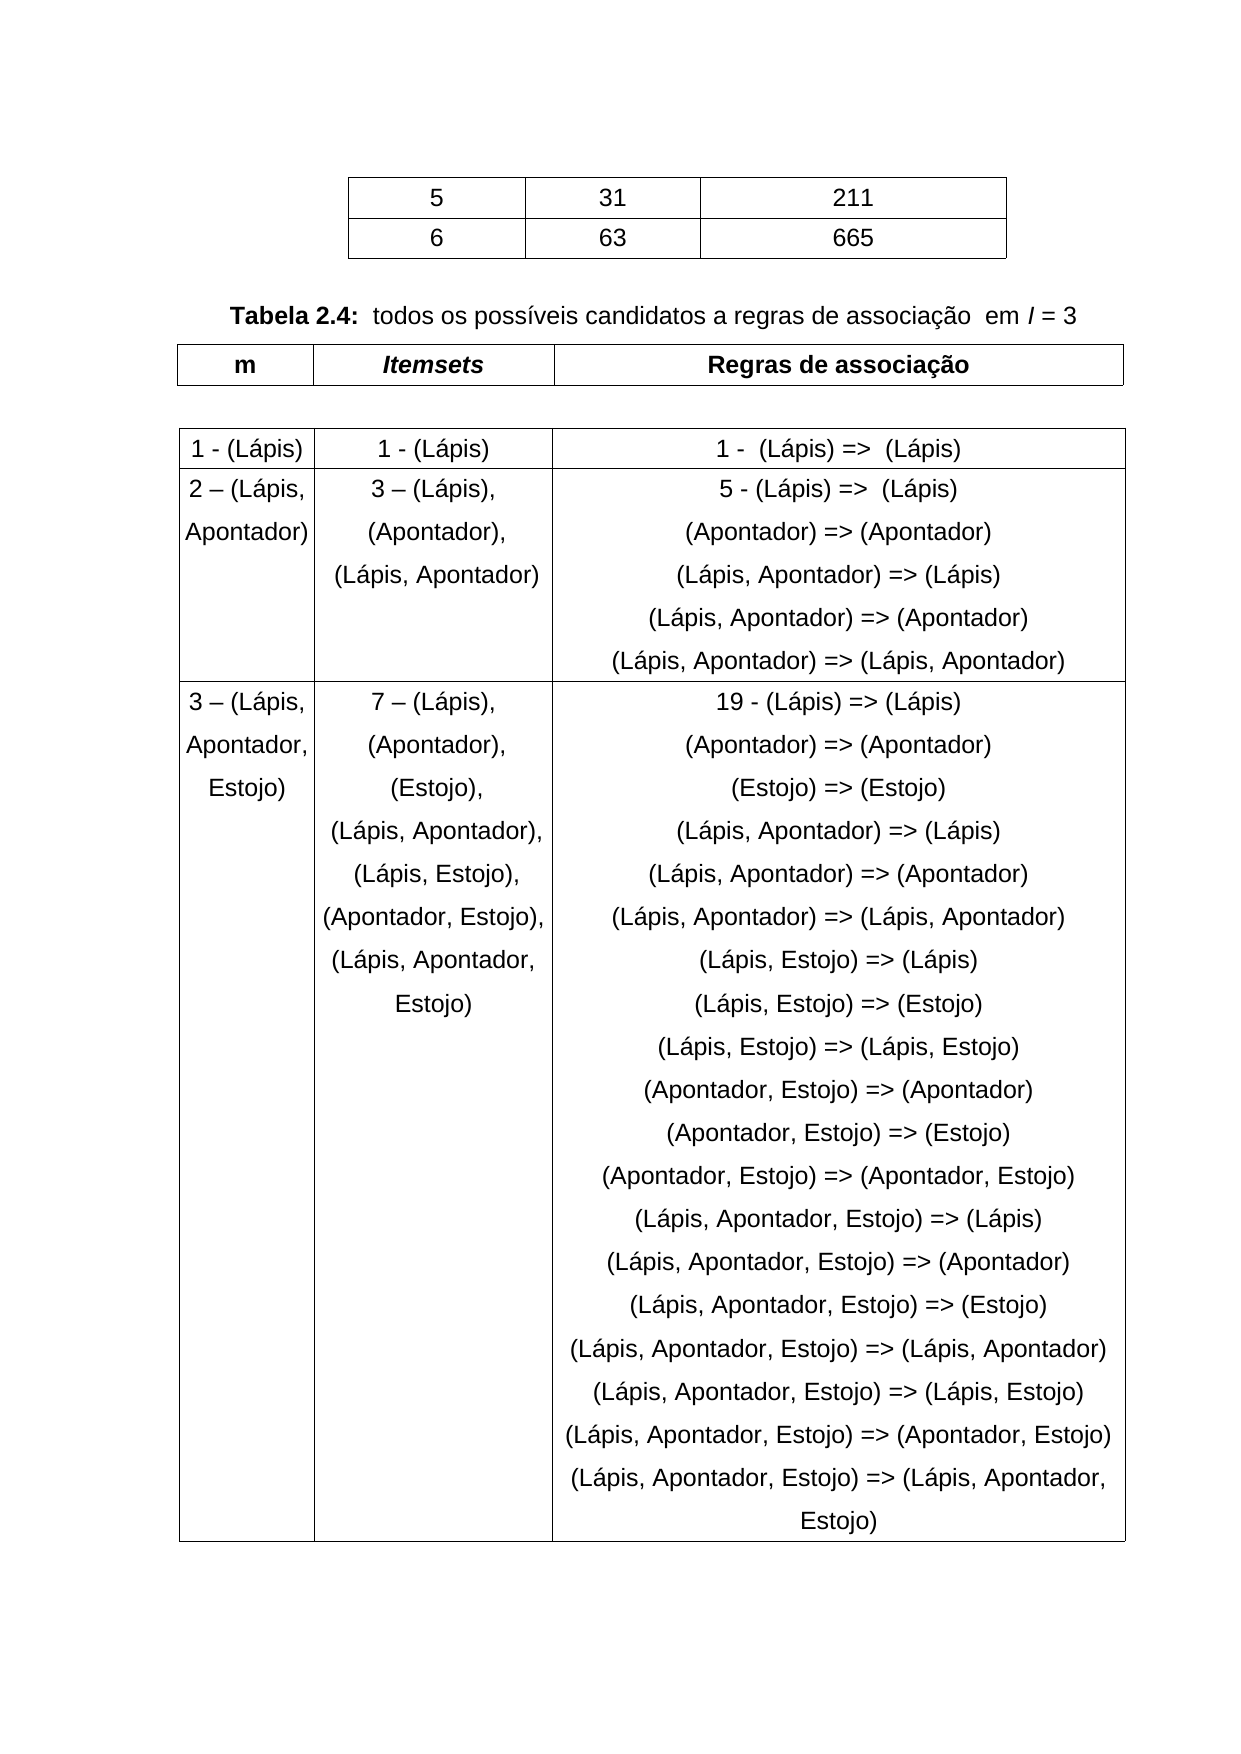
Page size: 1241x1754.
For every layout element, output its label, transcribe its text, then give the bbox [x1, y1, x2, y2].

table_cell 665 [701, 219, 1006, 258]
table_cell 211 [701, 178, 1006, 217]
table_cell 3 – (Lápis, Apontador,Estojo) [180, 682, 314, 1541]
table_header Regras de associação [555, 345, 1123, 384]
table_header Itemsets [314, 345, 554, 384]
table_cell 3 – (Lápis), (Apontador), (Lápis, Apontador) [315, 469, 552, 681]
table_cell 5 [349, 178, 525, 217]
table_cell 7 – (Lápis), (Apontador), (Estojo), (Lápis, Apontador), (Lápis, Estojo), (Apontador, Estojo), (Lápis, Apontador, Estojo) [315, 682, 552, 1541]
text Tabela 2.4: todos os possíveis candidatos a regras de associação em I = 3 [177, 301, 1122, 330]
table_header 1 - (Lápis) [180, 429, 314, 468]
table_cell 2 – (Lápis, Apontador) [180, 469, 314, 681]
table_header m [178, 345, 313, 384]
table_header 1 - (Lápis) [315, 429, 552, 468]
table_cell 31 [526, 178, 700, 217]
table_cell 6 [349, 219, 525, 258]
table_cell 5 - (Lápis) => (Lápis) (Apontador) => (Apontador) (Lápis, Apontador) => (Lápis) (Lápis, Apontador) => (Apontador) (Lápis, Apontador) => (Lápis, Apontador) [553, 469, 1125, 681]
table_cell 19 - (Lápis) => (Lápis) (Apontador) => (Apontador) (Estojo) => (Estojo) (Lápis, Apontador) => (Lápis) (Lápis, Apontador) => (Apontador) (Lápis, Apontador) => (Lápis, Apontador) (Lápis, Estojo) => (Lápis) (Lápis, Estojo) => (Estojo) (Lápis, Estojo) => (Lápis, Estojo) (Apontador, Estojo) => (Apontador) (Apontador, Estojo) => (Estojo) (Apontador, Estojo) => (Apontador, Estojo) (Lápis, Apontador, Estojo) => (Lápis) (Lápis, Apontador, Estojo) => (Apontador) (Lápis, Apontador, Estojo) => (Estojo) (Lápis, Apontador, Estojo) => (Lápis, Apontador) (Lápis, Apontador, Estojo) => (Lápis, Estojo) (Lápis, Apontador, Estojo) => (Apontador, Estojo) (Lápis, Apontador, Estojo) => (Lápis, Apontador, Estojo) [553, 682, 1125, 1541]
table_header 1 - (Lápis) => (Lápis) [553, 429, 1125, 468]
table_cell 63 [526, 219, 700, 258]
